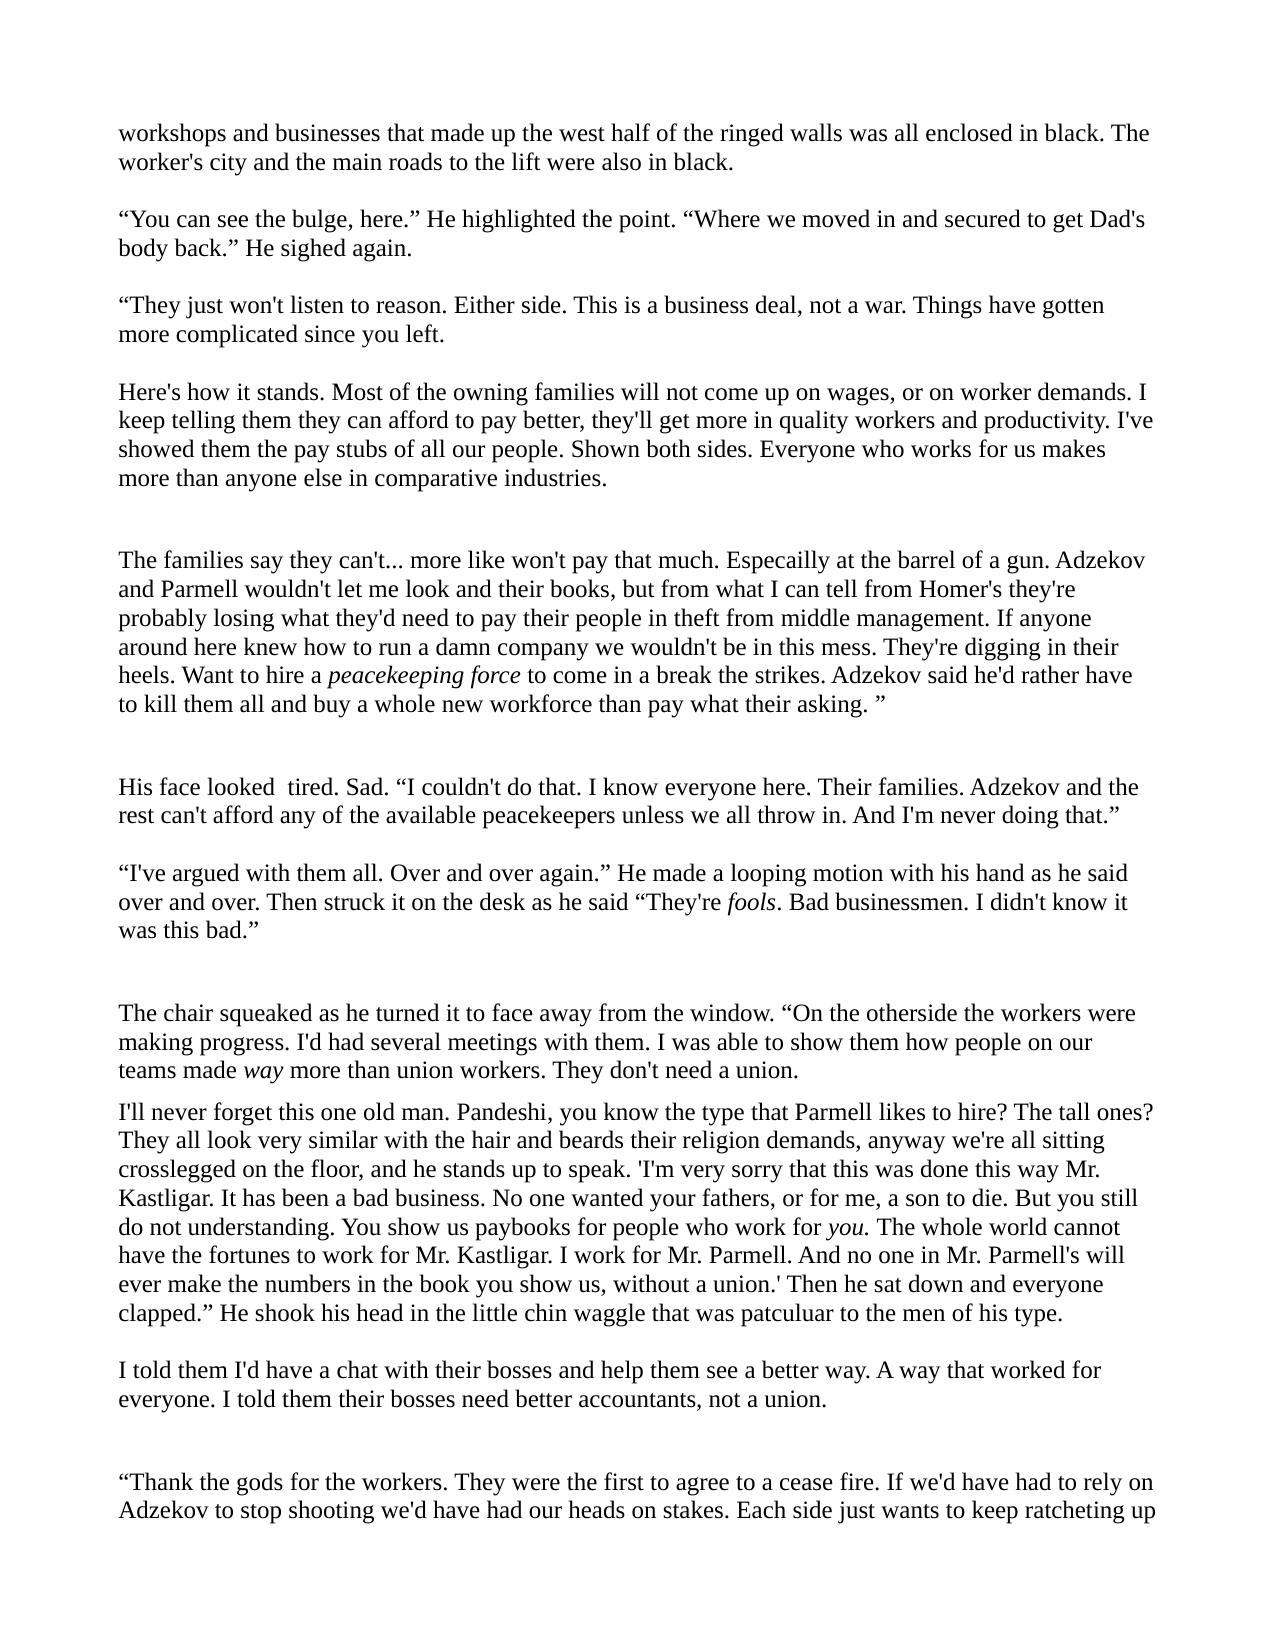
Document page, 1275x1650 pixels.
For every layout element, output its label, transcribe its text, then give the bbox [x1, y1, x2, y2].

text His face looked tired. Sad. “I couldn't do that. I know everyone here. Their families. Adzekov and the rest can't afford any of the available peacekeepers unless we all throw in. And I'm never doing that.” “I've argued with them all. Over and over again.” He made a looping motion with his hand as he said over and over. Then struck it on the desk as he said “They're fools. Bad businessmen. I didn't know it was this bad.” [118, 772, 1157, 944]
text workshops and businesses that made up the west half of the ringed walls was all enclosed in black. The worker's city and the main roads to the lift were also in black. “You can see the bulge, here.” He highlighted the point. “Where we moved in and secured to get Dad's body back.” He sighed again. “They just won't listen to reason. Either side. This is a business deal, not a war. Things have gotten more complicated since you left. Here's how it stands. Most of the owning families will not come up on wages, or on worker demands. I keep telling them they can afford to pay better, they'll get more in quality workers and productivity. I've showed them the pay stubs of all our people. Shown both sides. Everyone who works for us makes more than anyone else in comparative industries. [118, 118, 1157, 492]
text “Thank the gods for the workers. They were the first to agree to a cease fire. If we'd have had to rely on Adzekov to stop shooting we'd have had our heads on stakes. Each side just wants to keep ratcheting up [118, 1467, 1157, 1524]
text The chair squeaked as he turned it to face away from the window. “On the otherside the workers were making progress. I'd had several meetings with them. I was able to show them how people on our teams made way more than union workers. They don't need a union. [118, 998, 1157, 1084]
text The families say they can't... more like won't pay that much. Especailly at the barrel of a gun. Adzekov and Parmell wouldn't let me look and their books, but from what I can tell from Homer's they're probably losing what they'd need to pay their people in theft from middle management. If anyone around here knew how to run a damn company we wouldn't be in this mess. They're digging in their heels. Want to hire a peacekeeping force to come in a break the strikes. Adzekov said he'd rather have to kill them all and buy a whole new workforce than pay what their asking. ” [118, 546, 1157, 718]
text I'll never forget this one old man. Pandeshi, you know the type that Parmell likes to hire? The tall ones? They all look very similar with the hair and beards their religion demands, anyway we're all sitting crosslegged on the floor, and he stands up to speak. 'I'm very sorry that this was done this way Mr. Kastligar. It has been a bad business. No one wanted your fathers, or for me, a son to die. But you still do not understanding. You show us paybooks for people who work for you. The whole world cannot have the fortunes to work for Mr. Kastligar. I work for Mr. Parmell. And no one in Mr. Parmell's will ever make the numbers in the book you show us, without a union.' Then he sat down and everyone clapped.” He shook his head in the little chin waggle that was patculuar to the men of his type. I told them I'd have a chat with their bosses and help them see a better way. A way that worked for everyone. I told them their bosses need better accountants, not a union. [118, 1097, 1157, 1413]
